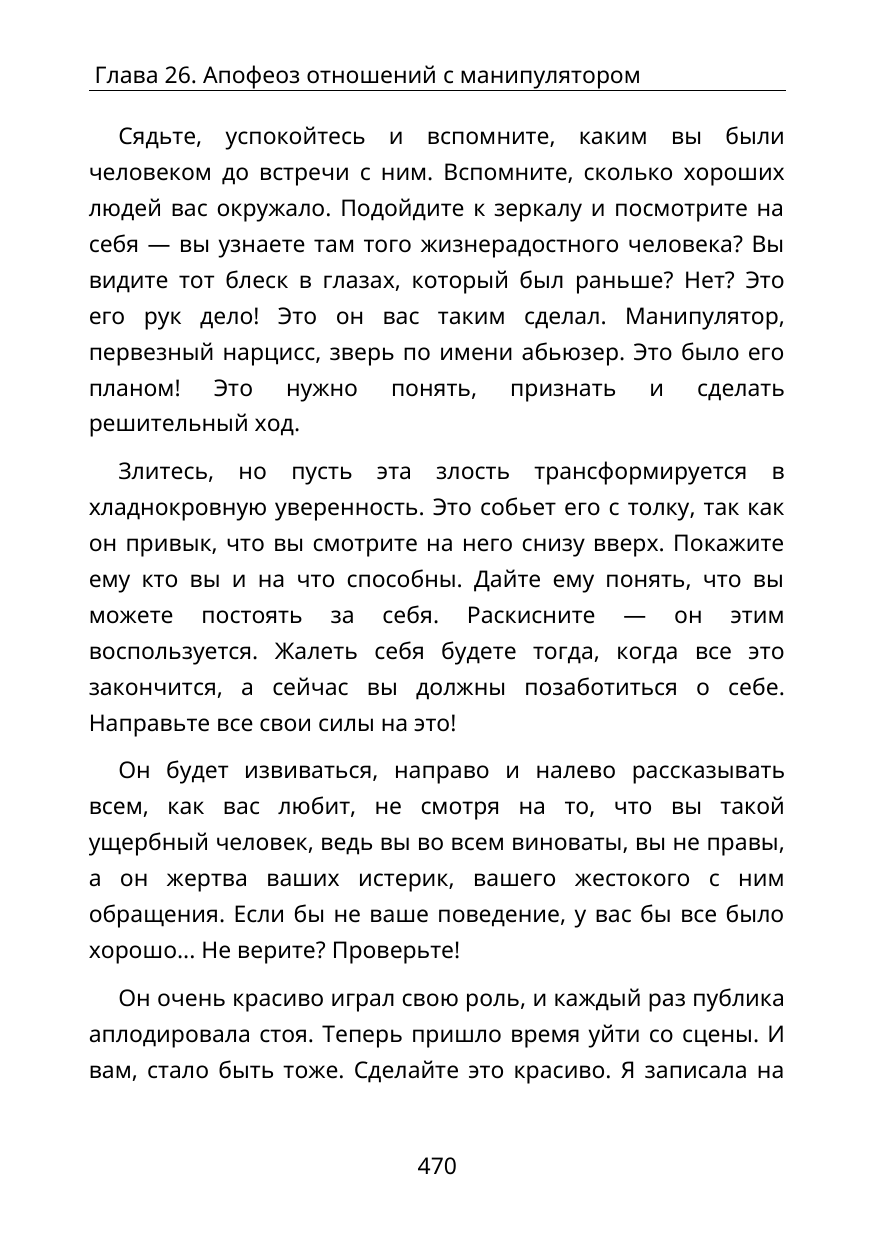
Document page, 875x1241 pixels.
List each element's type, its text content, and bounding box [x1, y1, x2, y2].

text Злитесь, но пусть эта злость трансформируется в хладнокровную уверенность. Это собьет его с толку, так как он привык, что вы смотрите на него снизу вверх. Покажите ему кто вы и на что способны. Дайте ему понять, что вы можете постоять за себя. Раскисните — он этим воспользуется. Жалеть себя будете тогда, когда все это закончится, а сейчас вы должны позаботиться о себе. Направьте все свои силы на это! [88, 455, 786, 738]
text Он будет извиваться, направо и налево рассказывать всем, как вас любит, не смотря на то, что вы такой ущербный человек, ведь вы во всем виноваты, вы не правы, а он жертва ваших истерик, вашего жестокого с ним обращения. Если бы не ваше поведение, у вас бы все было хорошо... Не верите? Проверьте! [88, 754, 786, 965]
text Сядьте, успокойтесь и вспомните, каким вы были человеком до встречи с ним. Вспомните, сколько хороших людей вас окружало. Подойдите к зеркалу и посмотрите на себя — вы узнаете там того жизнерадостного человека? Вы видите тот блеск в глазах, который был раньше? Нет? Это его рук дело! Это он вас таким сделал. Манипулятор, первезный нарцисс, зверь по имени абьюзер. Это было его планом! Это нужно понять, признать и сделать решительный ход. [88, 120, 786, 439]
text Он очень красиво играл свою роль, и каждый раз публика аплодировала стоя. Теперь пришло время уйти со сцены. И вам, стало быть тоже. Сделайте это красиво. Я записала на [88, 982, 786, 1085]
